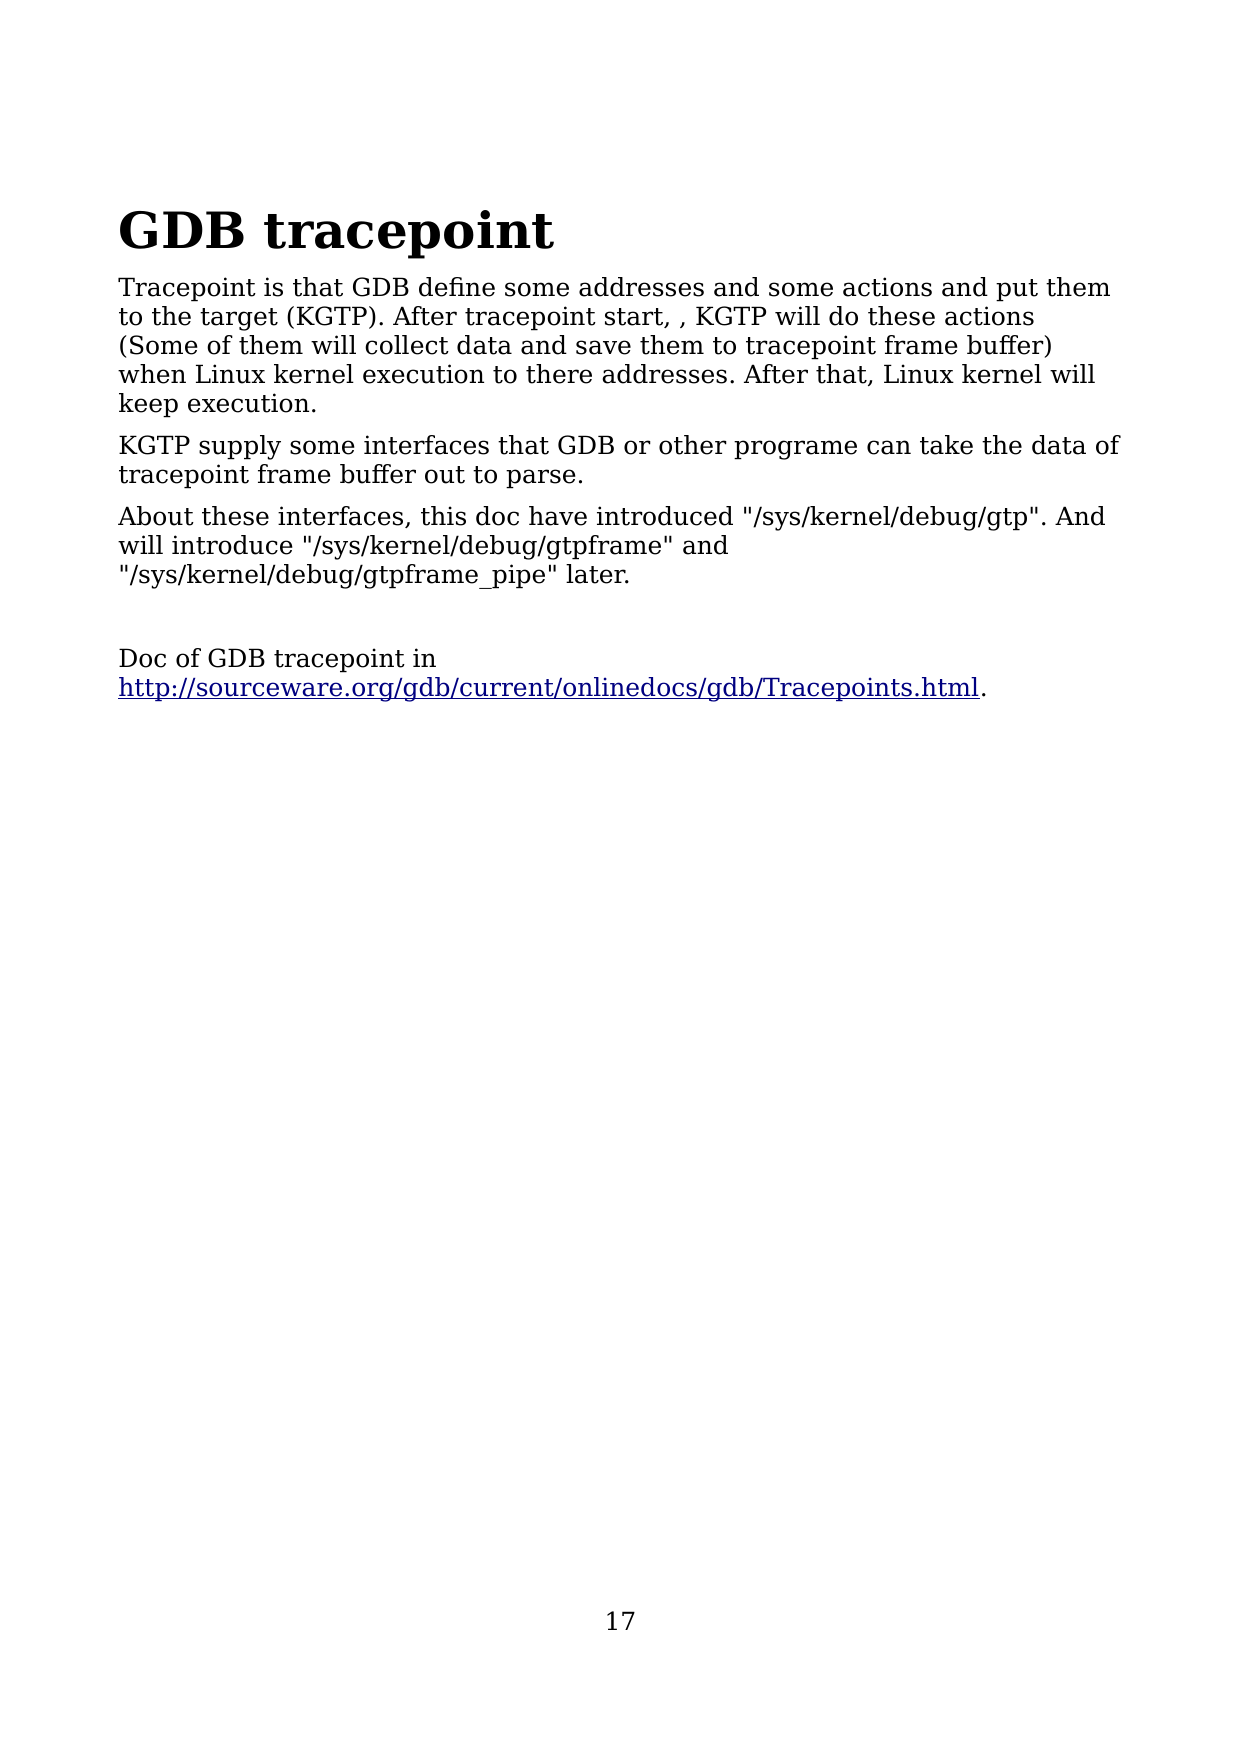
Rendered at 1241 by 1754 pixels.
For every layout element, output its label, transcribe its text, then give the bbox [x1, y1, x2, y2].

subtitle GDB tracepoint [118, 202, 1122, 261]
text Doc of GDB tracepoint in http://sourceware.org/gdb/current/onlinedocs/gdb/Tracepoints.html. [118, 644, 1122, 702]
text Tracepoint is that GDB define some addresses and some actions and put them to the target (KGTP). After tracepoint start, , KGTP will do these actions (Some of them will collect data and save them to tracepoint frame buffer) when Linux kernel execution to there addresses. After that, Linux kernel will keep execution. [118, 273, 1122, 419]
text KGTP supply some interfaces that GDB or other programe can take the data of tracepoint frame buffer out to parse. [118, 431, 1122, 490]
text About these interfaces, this doc have introduced "/sys/kernel/debug/gtp". And will introduce "/sys/kernel/debug/gtpframe" and "/sys/kernel/debug/gtpframe_pipe" later. [118, 502, 1122, 590]
